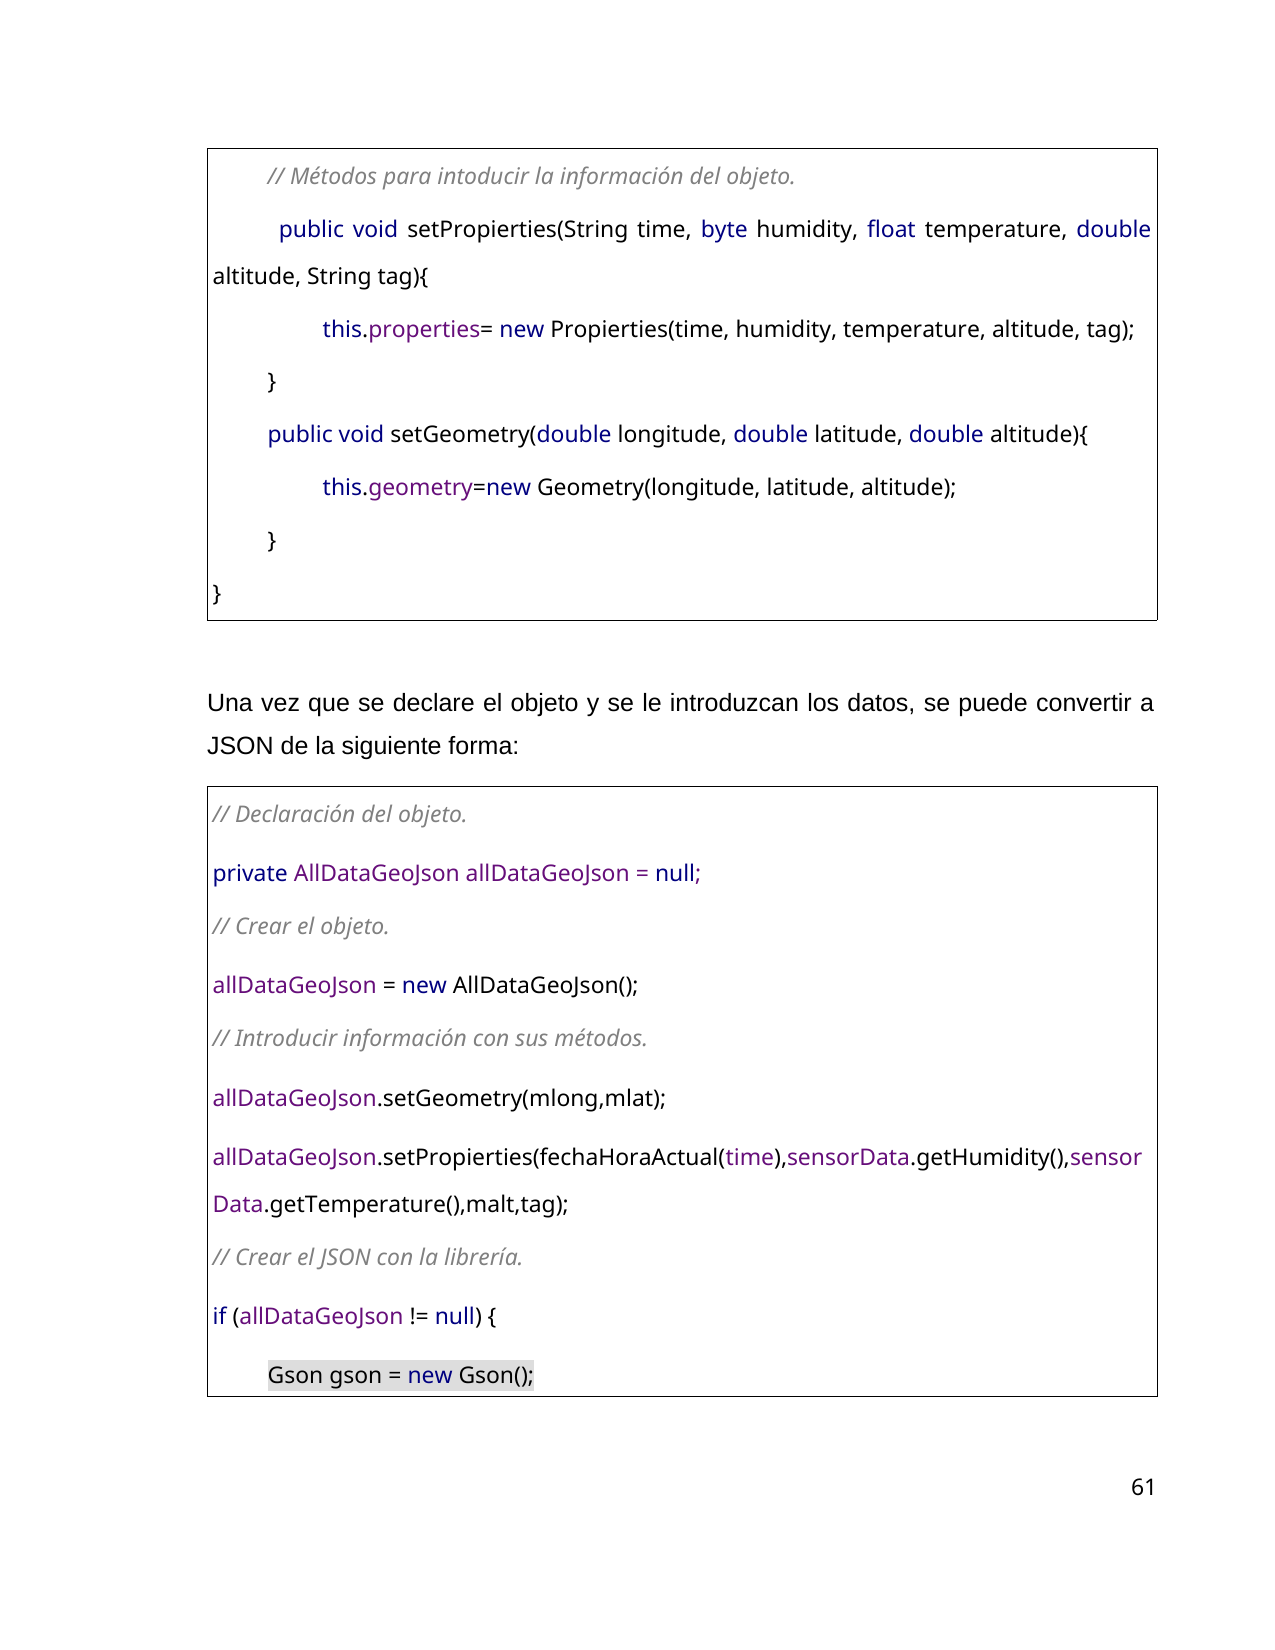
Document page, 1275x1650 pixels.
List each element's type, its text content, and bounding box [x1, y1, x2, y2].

table_header // Declaración del objeto. private AllDataGeoJson allDataGeoJson = null; // Crear el objeto. allDataGeoJson = new AllDataGeoJson(); // Introducir información con sus métodos. allDataGeoJson.setGeometry(mlong,mlat); allDataGeoJson.setPropierties(fechaHoraActual(time),sensorData.getHumidity(),sensorData.getTemperature(),malt,tag); // Crear el JSON con la librería. if (allDataGeoJson != null) { Gson gson = new Gson(); [208, 787, 1157, 1396]
table_header // Métodos para intoducir la información del objeto. public void setPropierties(String time, byte humidity, float temperature, double altitude, String tag){ this.properties= new Propierties(time, humidity, temperature, altitude, tag); } public void setGeometry(double longitude, double latitude, double altitude){ this.geometry=new Geometry(longitude, latitude, altitude); } } [208, 149, 1157, 619]
text Una vez que se declare el objeto y se le introduzcan los datos, se puede convertir a JSON de la siguiente forma: [207, 687, 1157, 759]
